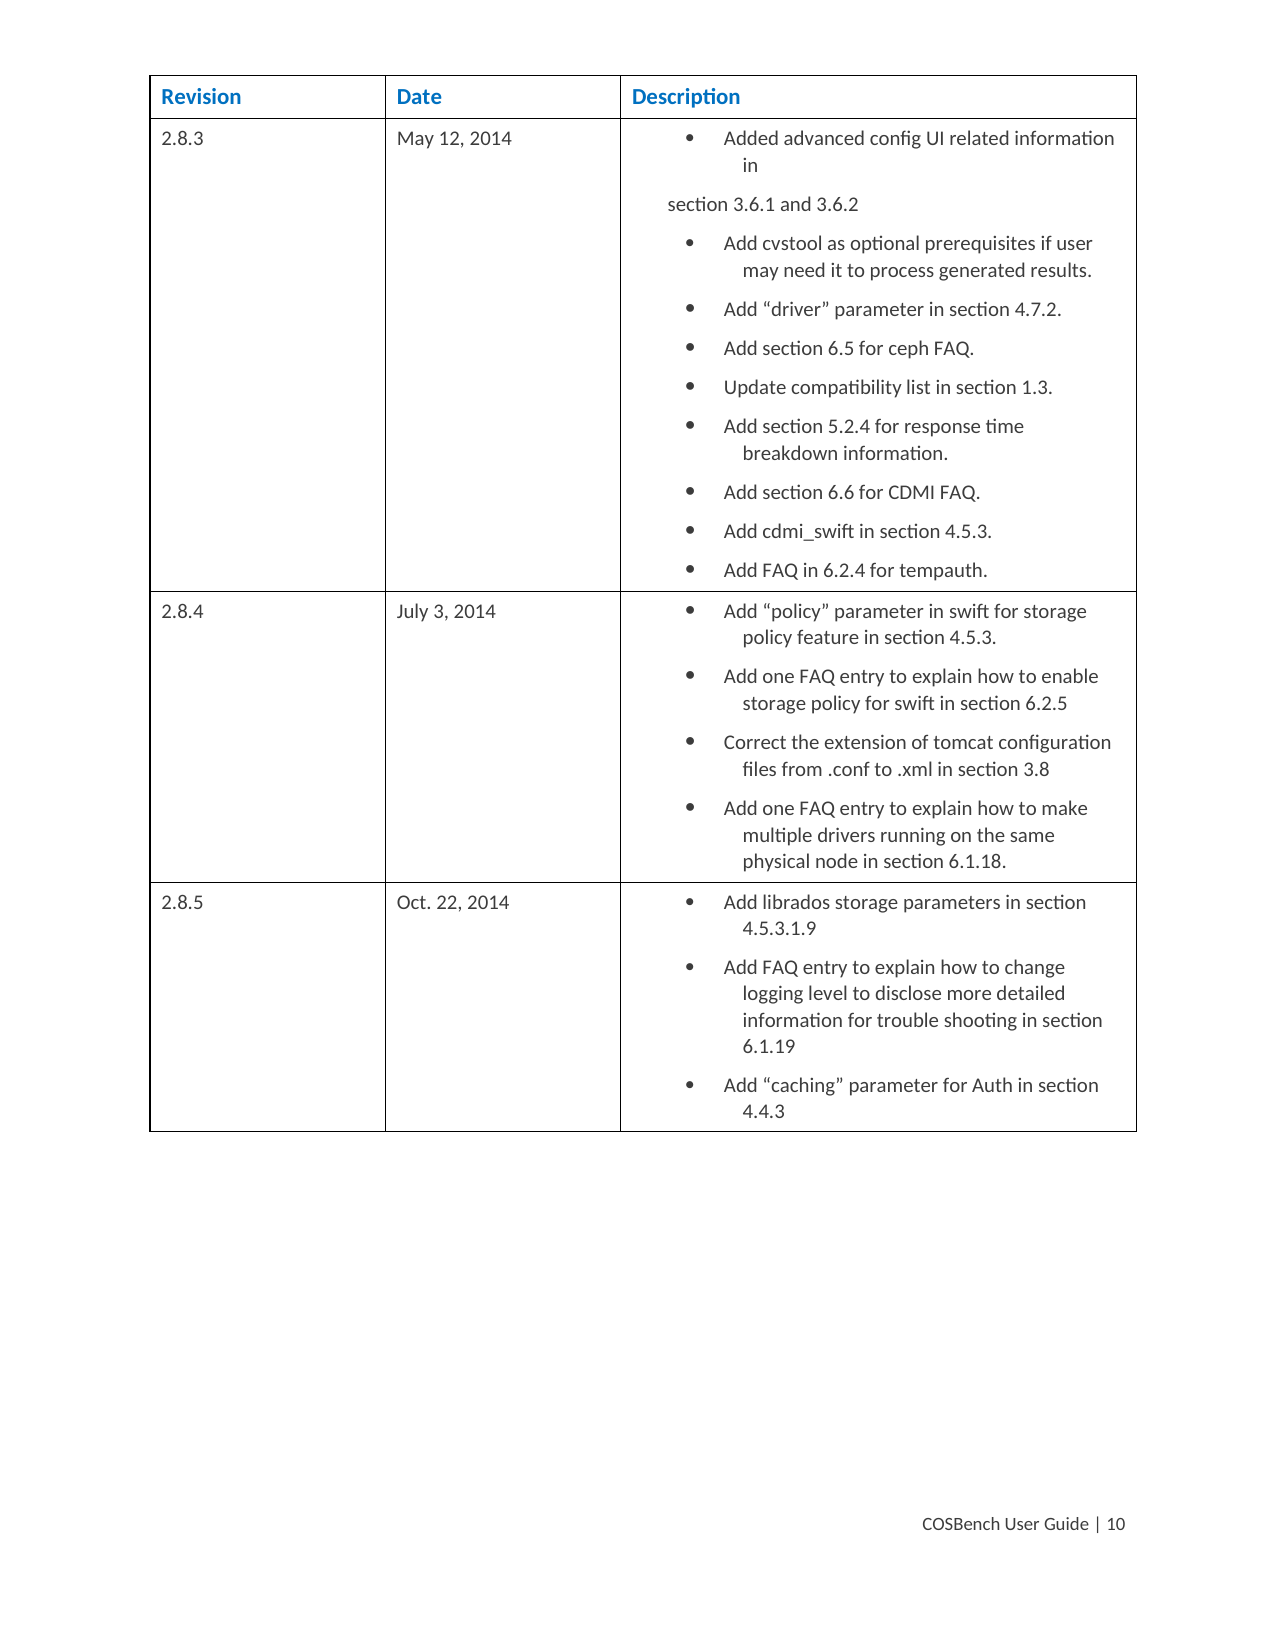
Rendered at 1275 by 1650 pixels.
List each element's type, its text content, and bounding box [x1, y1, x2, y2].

table_cell Oct. 22, 2014 [386, 883, 620, 1131]
table_cell Add librados storage parameters in section 4.5.3.1.9 Add FAQ entry to explain how to change logging level to disclose more detailed information for trouble shooting in section 6.1.19 Add “caching” parameter for Auth in section 4.4.3 [621, 883, 1136, 1131]
table_cell May 12, 2014 [386, 119, 620, 591]
table_cell Added advanced config UI related information in section 3.6.1 and 3.6.2 Add cvstool as optional prerequisites if user may need it to process generated results. Add “driver” parameter in section 4.7.2. Add section 6.5 for ceph FAQ. Update compatibility list in section 1.3. Add section 5.2.4 for response time breakdown information. Add section 6.6 for CDMI FAQ. Add cdmi_swift in section 4.5.3. Add FAQ in 6.2.4 for tempauth. [621, 119, 1136, 591]
table_cell 2.8.3 [151, 119, 385, 591]
table_header Date [386, 76, 620, 118]
table_cell 2.8.5 [151, 883, 385, 1131]
table_cell July 3, 2014 [386, 592, 620, 882]
table_cell Add “policy” parameter in swift for storage policy feature in section 4.5.3. Add one FAQ entry to explain how to enable storage policy for swift in section 6.2.5 Correct the extension of tomcat configuration files from .conf to .xml in section 3.8 Add one FAQ entry to explain how to make multiple drivers running on the same physical node in section 6.1.18. [621, 592, 1136, 882]
table_cell 2.8.4 [151, 592, 385, 882]
table_header Revision [151, 76, 385, 118]
table_header Description [621, 76, 1136, 118]
